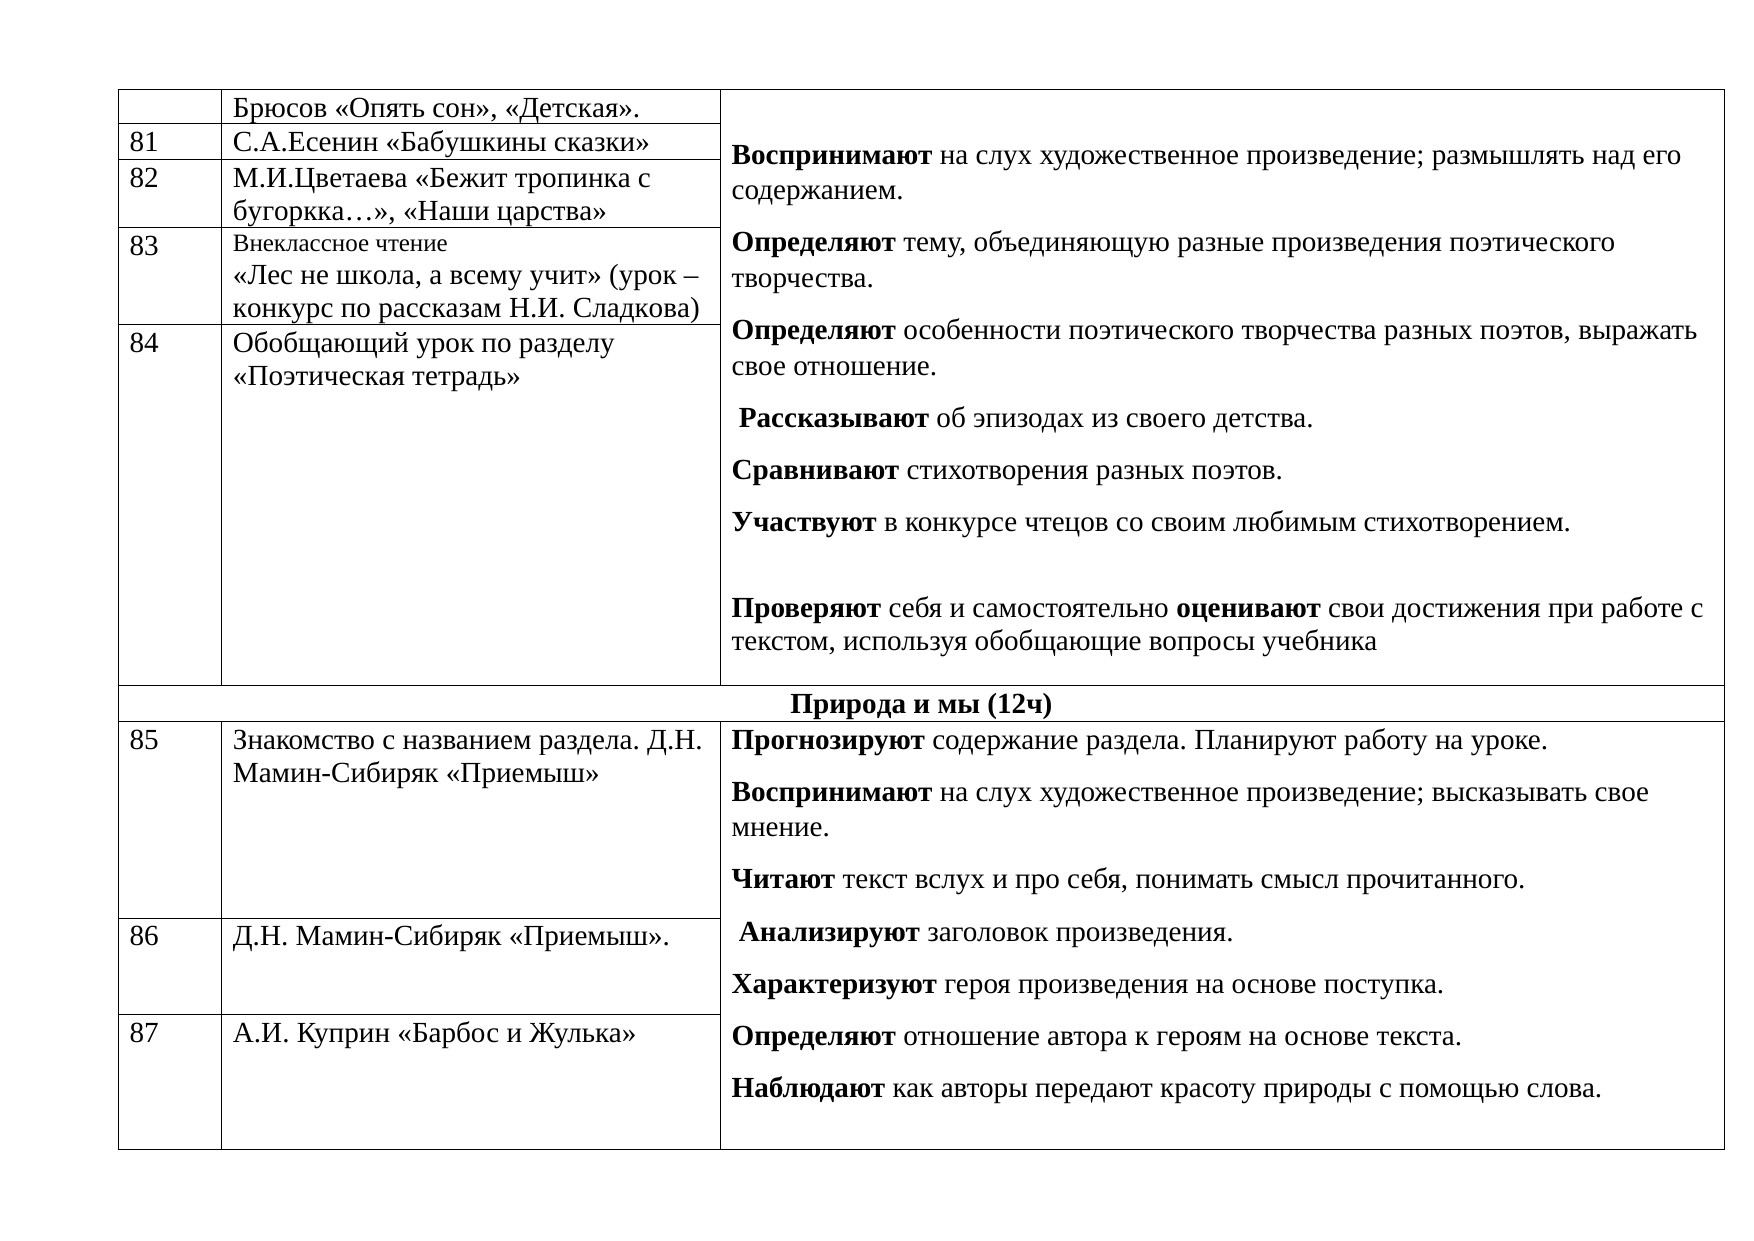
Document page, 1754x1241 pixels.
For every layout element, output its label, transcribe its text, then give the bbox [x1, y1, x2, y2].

table_cell 81 [119, 124, 221, 159]
table_cell Природа и мы (12ч) [119, 686, 1724, 721]
table_cell [119, 90, 221, 123]
table_cell 82 [119, 160, 221, 227]
table_cell 85 [119, 722, 221, 917]
table_cell Д.Н. Мамин-Сибиряк «Приемыш». [222, 919, 720, 1014]
table_cell 87 [119, 1015, 221, 1149]
table_cell 84 [119, 325, 221, 685]
table_cell А.И. Куприн «Барбос и Жулька» [222, 1015, 720, 1149]
table_cell 86 [119, 919, 221, 1014]
table_cell 83 [119, 228, 221, 324]
table_cell М.И.Цветаева «Бежит тропинка с бугоркка…», «Наши царства» [222, 160, 720, 227]
table_cell Обобщающий урок по разделу «Поэтическая тетрадь» [222, 325, 720, 685]
table_cell Знакомство с названием раздела. Д.Н. Мамин-Сибиряк «Приемыш» [222, 722, 720, 917]
table_cell Прогнозируют содержание раздела. Планируют работу на уроке. Воспринимают на слух художественное произведение; высказывать свое мнение. Читают текст вслух и про себя, понимать смысл прочитанного. Анализируют заголовок произведения. Характеризуют героя произведения на основе поступка. Определяют отношение автора к героям на основе текста. Наблюдают как авторы передают красоту природы с помощью слова. [721, 722, 1724, 1149]
table_cell С.А.Есенин «Бабушкины сказки» [222, 124, 720, 159]
table_cell Воспринимают на слух художественное произведение; размышлять над его содержанием. Определяют тему, объединяющую разные произведения поэтического творчества. Определяют особенности поэтического творчества разных поэтов, выражать свое отношение. Рассказывают об эпизодах из своего детства. Сравнивают стихотворения разных поэтов. Участвуют в конкурсе чтецов со своим любимым стихотворением. Проверяют себя и самостоятельно оценивают свои достижения при работе с текстом, используя обобщающие вопросы учебника [721, 90, 1724, 685]
table_cell Брюсов «Опять сон», «Детская». [222, 90, 720, 123]
table_cell Внеклассное чтение «Лес не школа, а всему учит» (урок – конкурс по рассказам Н.И. Сладкова) [222, 228, 720, 324]
